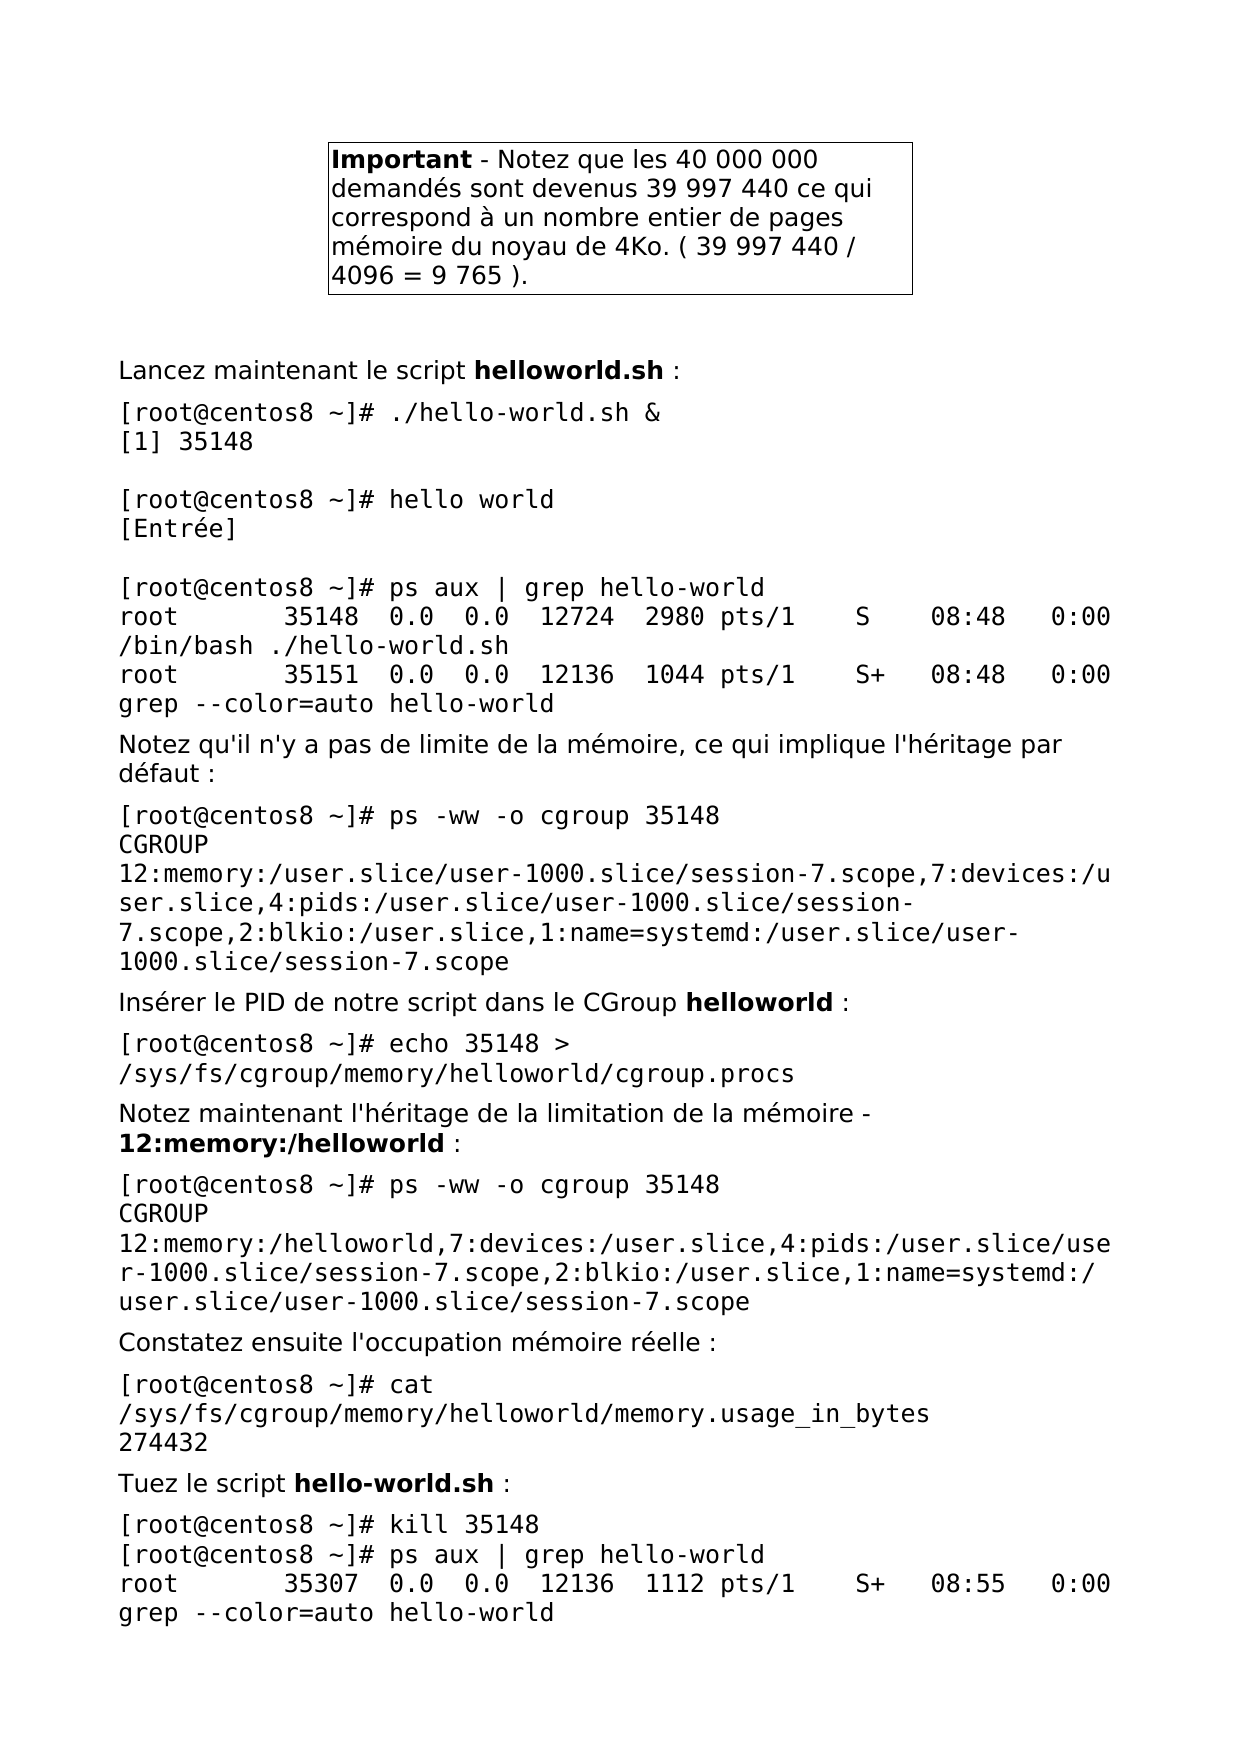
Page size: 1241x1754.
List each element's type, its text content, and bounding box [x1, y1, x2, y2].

text [root@centos8 ~]# ps -ww -o cgroup 35148 CGROUP 12:memory:/helloworld,7:devices:/user.slice,4:pids:/user.slice/user-1000.slice/session-7.scope,2:blkio:/user.slice,1:name=systemd:/user.slice/user-1000.slice/session-7.scope [118, 1171, 1122, 1316]
text [root@centos8 ~]# kill 35148 [root@centos8 ~]# ps aux | grep hello-world root 35307 0.0 0.0 12136 1112 pts/1 S+ 08:55 0:00 grep --color=auto hello-world [118, 1511, 1122, 1627]
text Tuez le script hello-world.sh : [118, 1469, 1122, 1498]
text Notez maintenant l'héritage de la limitation de la mémoire - 12:memory:/helloworld : [118, 1100, 1122, 1158]
text [root@centos8 ~]# ps -ww -o cgroup 35148 CGROUP 12:memory:/user.slice/user-1000.slice/session-7.scope,7:devices:/user.slice,4:pids:/user.slice/user-1000.slice/session-7.scope,2:blkio:/user.slice,1:name=systemd:/user.slice/user-1000.slice/session-7.scope [118, 801, 1122, 976]
text [root@centos8 ~]# ./hello-world.sh & [1] 35148 [root@centos8 ~]# hello world [Entrée] [root@centos8 ~]# ps aux | grep hello-world root 35148 0.0 0.0 12724 2980 pts/1 S 08:48 0:00 /bin/bash ./hello-world.sh root 35151 0.0 0.0 12136 1044 pts/1 S+ 08:48 0:00 grep --color=auto hello-world [118, 398, 1122, 718]
text Insérer le PID de notre script dans le CGroup helloworld : [118, 988, 1122, 1017]
text Constatez ensuite l'occupation mémoire réelle : [118, 1328, 1122, 1357]
table_header Important - Notez que les 40 000 000 demandés sont devenus 39 997 440 ce qui correspond à un nombre entier de pages mémoire du noyau de 4Ko. ( 39 997 440 / 4096 = 9 765 ). [329, 143, 912, 293]
text [root@centos8 ~]# echo 35148 > /sys/fs/cgroup/memory/helloworld/cgroup.procs [118, 1029, 1122, 1088]
text [root@centos8 ~]# cat /sys/fs/cgroup/memory/helloworld/memory.usage_in_bytes 274432 [118, 1370, 1122, 1457]
text Notez qu'il n'y a pas de limite de la mémoire, ce qui implique l'héritage par défaut : [118, 730, 1122, 789]
text Lancez maintenant le script helloworld.sh : [118, 356, 1122, 385]
